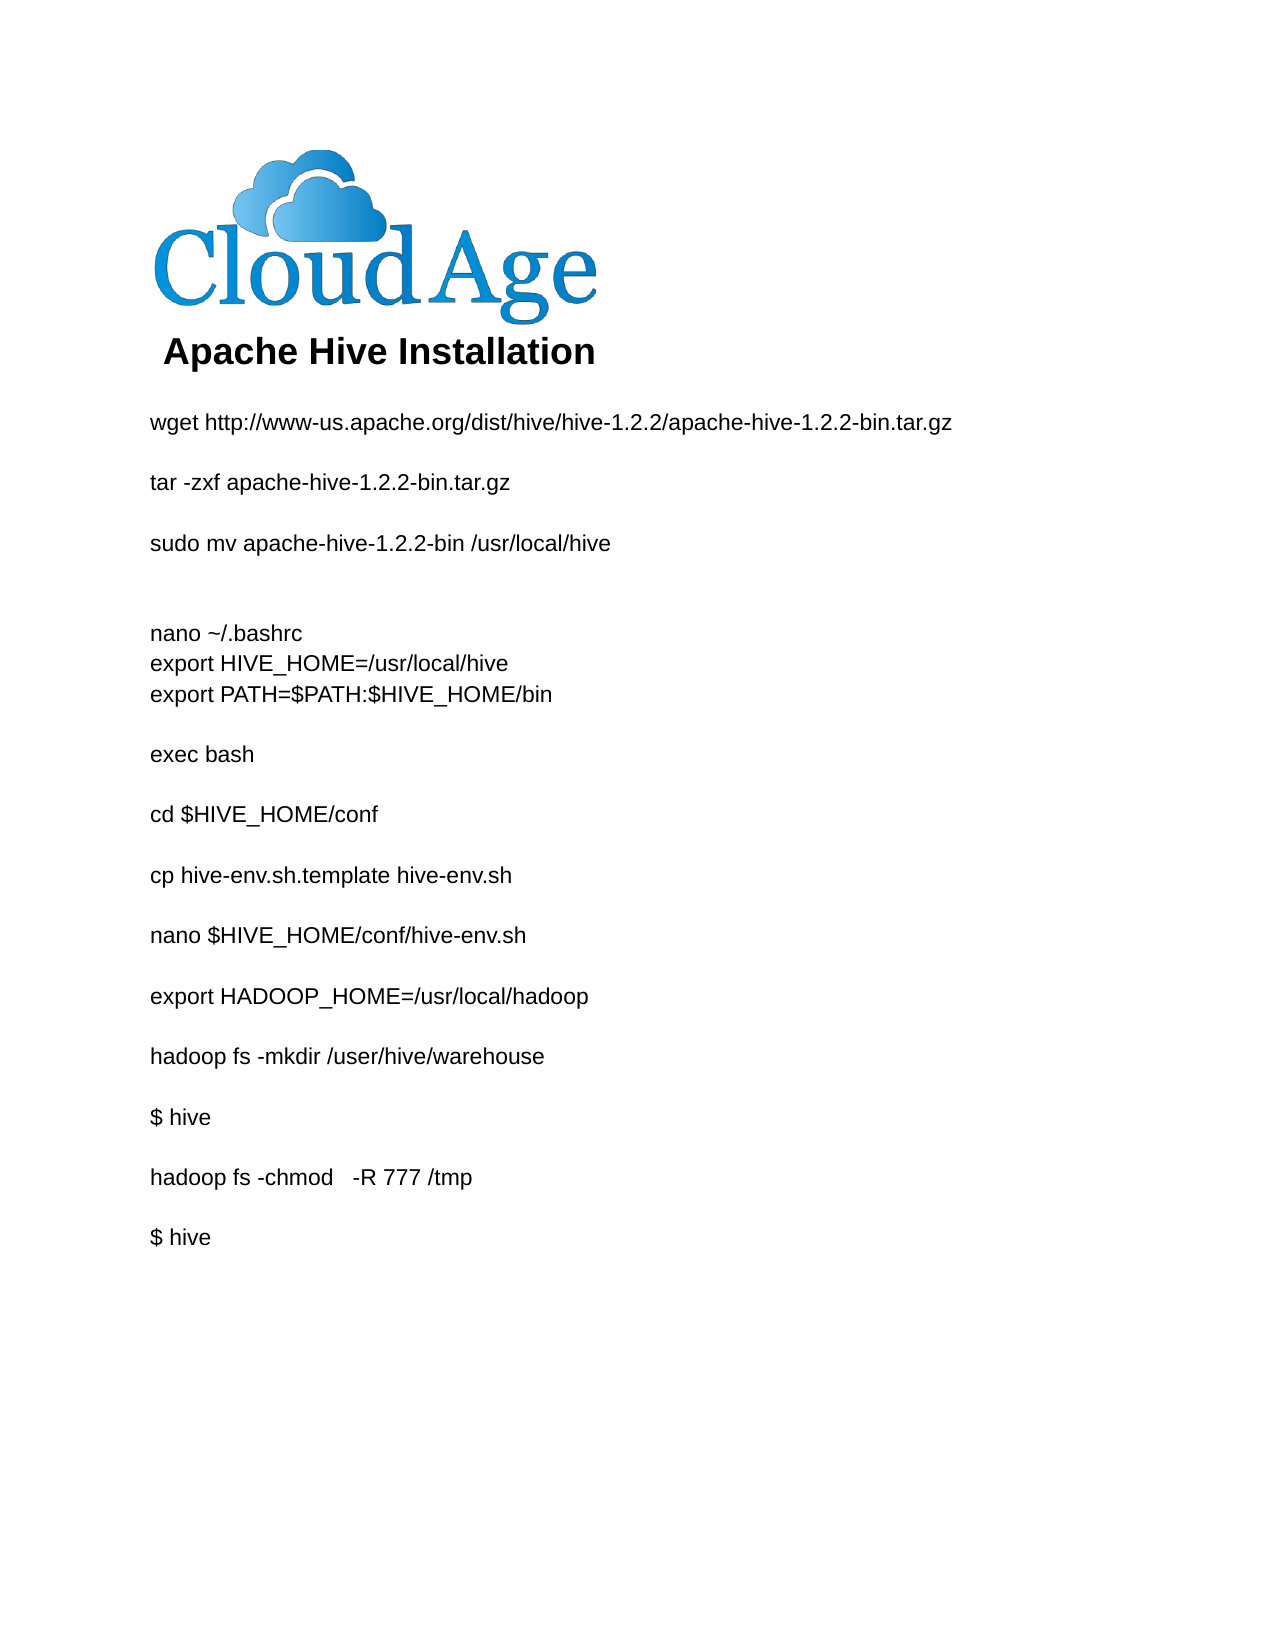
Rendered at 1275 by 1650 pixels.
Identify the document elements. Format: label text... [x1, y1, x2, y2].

text Apache Hive Installation [150, 329, 1125, 372]
picture [150, 150, 597, 325]
text wget http://www-us.apache.org/dist/hive/hive-1.2.2/apache-hive-1.2.2-bin.tar.gz [150, 409, 1125, 435]
text nano ~/.bashrc [150, 620, 1125, 646]
text export PATH=$PATH:$HIVE_HOME/bin [150, 681, 1125, 707]
text $ hive [150, 1103, 1125, 1130]
text $ hive [150, 1224, 1125, 1251]
text cd $HIVE_HOME/conf [150, 801, 1125, 828]
text hadoop fs -mkdir /user/hive/warehouse [150, 1043, 1125, 1069]
text exec bash [150, 741, 1125, 767]
text sudo mv apache-hive-1.2.2-bin /usr/local/hive [150, 529, 1125, 556]
text hadoop fs -chmod -R 777 /tmp [150, 1164, 1125, 1190]
text nano $HIVE_HOME/conf/hive-env.sh [150, 922, 1125, 948]
picture [513, 254, 531, 280]
text export HIVE_HOME=/usr/local/hive [150, 650, 1125, 677]
text tar -zxf apache-hive-1.2.2-bin.tar.gz [150, 469, 1125, 495]
text export HADOOP_HOME=/usr/local/hadoop [150, 983, 1125, 1009]
text cp hive-env.sh.template hive-env.sh [150, 862, 1125, 888]
